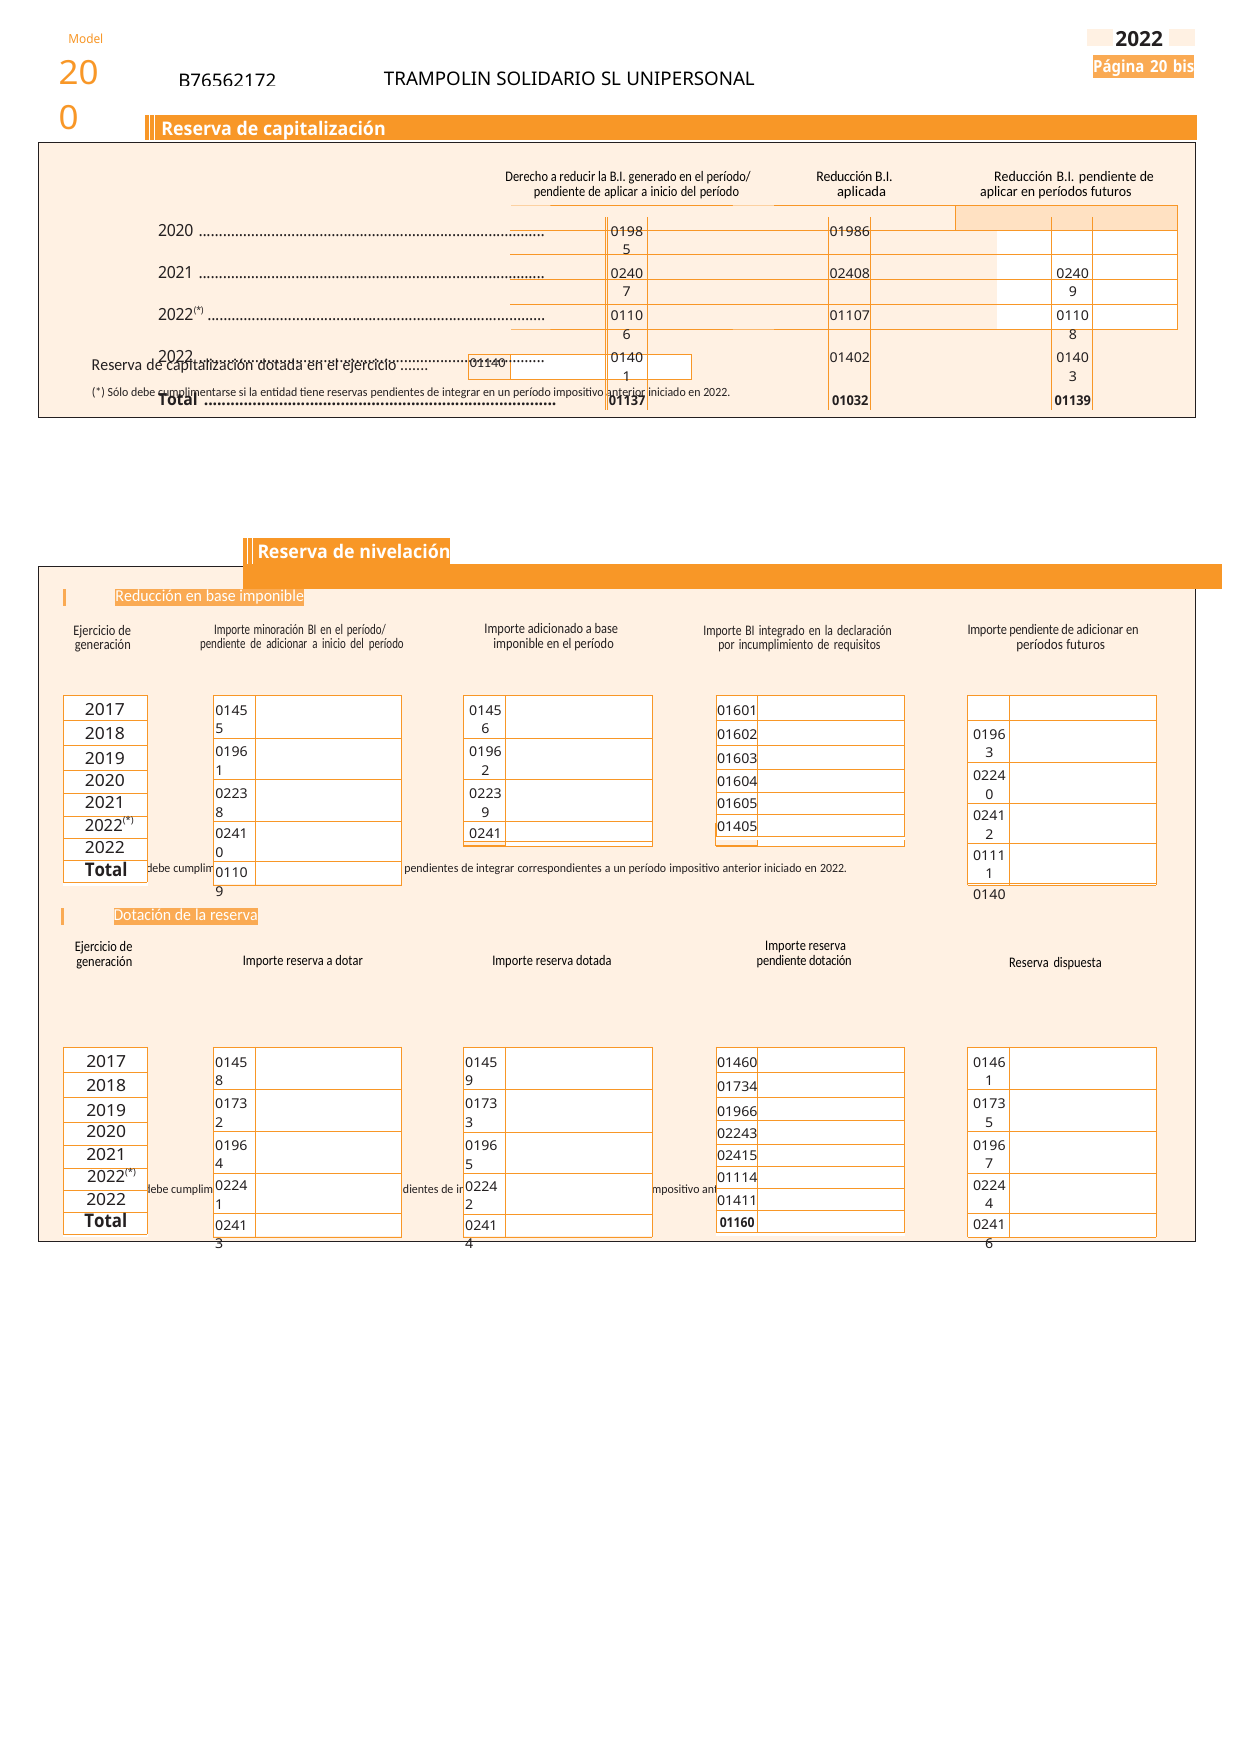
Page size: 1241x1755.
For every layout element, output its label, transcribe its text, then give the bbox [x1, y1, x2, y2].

table_header [758, 1048, 904, 1072]
table_header 2017 [64, 1048, 147, 1072]
table_cell [256, 822, 401, 861]
table_cell [256, 1090, 401, 1131]
table_cell 01603 [717, 746, 757, 768]
table_header 01459 [464, 1048, 505, 1089]
table_header [506, 1048, 652, 1089]
table_cell 2022 [64, 1191, 147, 1212]
table_header [1010, 1048, 1156, 1089]
table_cell 01735 [968, 1090, 1009, 1131]
table_cell [1010, 1132, 1156, 1173]
table_cell 02241 [214, 1174, 255, 1213]
table_cell 02413 [214, 1214, 255, 1236]
text B76562172 TRAMPOLIN SOLIDARIO SL UNIPERSONAL [173, 66, 1075, 86]
table_header 01601 [717, 696, 757, 720]
table_cell [256, 1132, 401, 1173]
text [120, 55, 159, 78]
table_cell 01604 [717, 770, 757, 792]
table_cell [758, 1211, 904, 1231]
table_cell [506, 739, 652, 779]
table_cell 01966 [717, 1098, 757, 1120]
text Reserva de capitalización [159, 35, 1075, 86]
table_cell 2020 [64, 1123, 147, 1145]
table_cell 02415 [717, 1145, 757, 1166]
table_header 01455 [214, 696, 255, 737]
table_cell 2019 [64, 1098, 147, 1122]
table_cell 2018 [64, 1073, 147, 1096]
table_cell 2019 [64, 746, 147, 770]
table_cell 2022 [64, 839, 147, 860]
table_header [968, 696, 1009, 720]
table_cell [758, 1073, 904, 1097]
table_cell [256, 739, 401, 779]
table_cell 01734 [717, 1073, 757, 1097]
table_cell [506, 1090, 652, 1131]
table_cell [1010, 1214, 1156, 1237]
table_cell [506, 780, 652, 821]
table_cell 01111 [968, 844, 1009, 882]
table_header 01458 [214, 1048, 255, 1089]
table_cell [506, 1215, 652, 1236]
table_cell 2022(*) [64, 1169, 147, 1190]
table_cell 2020 [64, 771, 147, 793]
table_cell 01411 [717, 1189, 757, 1210]
table_cell [1010, 721, 1156, 762]
table_cell [758, 746, 904, 768]
table_cell 02416 [968, 1214, 1009, 1237]
table_cell 02412 [968, 804, 1009, 843]
table_header [758, 696, 904, 720]
table_cell 02414 [464, 1215, 505, 1236]
table_header [506, 696, 652, 737]
table_header [256, 696, 401, 737]
text Reserva de nivelación [242, 538, 1222, 589]
table_cell [758, 1145, 904, 1166]
table_cell [758, 815, 904, 836]
table_cell 02243 [717, 1121, 757, 1144]
table_cell 01965 [464, 1133, 505, 1173]
table_cell 01964 [214, 1132, 255, 1173]
table_cell 01962 [464, 739, 505, 779]
table_cell [758, 1167, 904, 1188]
table_cell 01160 [717, 1211, 757, 1231]
table_cell 02238 [214, 780, 255, 821]
table_cell 01114 [717, 1167, 757, 1188]
table_cell [506, 822, 652, 841]
table_cell 2021 [64, 794, 147, 816]
table_cell 2022(*) [64, 817, 147, 838]
table_cell [758, 721, 904, 745]
table_cell 01109 [214, 862, 255, 885]
table_cell Total [64, 1213, 147, 1234]
table_cell [1010, 804, 1156, 843]
table_cell [1010, 844, 1156, 882]
table_cell 01961 [214, 739, 255, 779]
table_cell 02240 [968, 763, 1009, 803]
table_cell [256, 1214, 401, 1236]
table_cell [758, 1121, 904, 1144]
table_cell [758, 770, 904, 792]
table_cell 01733 [464, 1090, 505, 1131]
table_cell 02411 [464, 822, 505, 841]
table_cell 01602 [717, 721, 757, 745]
table_cell 02239 [464, 780, 505, 821]
table_header 01460 [717, 1048, 757, 1072]
table_cell [506, 1133, 652, 1173]
subtitle 200 [58, 48, 116, 139]
table_cell 01605 [717, 793, 757, 814]
table_header 01456 [464, 696, 505, 737]
table_cell 01967 [968, 1132, 1009, 1173]
table_cell 2021 [64, 1146, 147, 1167]
table_cell [256, 862, 401, 885]
table_cell 01732 [214, 1090, 255, 1131]
table_header 01461 [968, 1048, 1009, 1089]
table_cell Total [64, 861, 147, 882]
table_cell 02410 [214, 822, 255, 861]
table_cell [506, 1174, 652, 1213]
table_cell [758, 1189, 904, 1210]
table_cell 02244 [968, 1174, 1009, 1213]
table_cell [1010, 1174, 1156, 1213]
table_cell 2018 [64, 721, 147, 744]
text Reserva de capitalización [120, 115, 1196, 140]
table_cell [256, 780, 401, 821]
table_cell [1010, 1090, 1156, 1131]
table_cell [256, 1174, 401, 1213]
table_header 2017 [64, 696, 147, 720]
text Página 20 bis [1075, 55, 1194, 78]
table_cell [1010, 763, 1156, 803]
table_header [256, 1048, 401, 1089]
table_cell 01405 [717, 815, 757, 836]
table_cell 01963 [968, 721, 1009, 762]
table_cell [758, 793, 904, 814]
table_cell [758, 1098, 904, 1120]
table_header [1010, 696, 1156, 720]
table_cell 02242 [464, 1174, 505, 1213]
